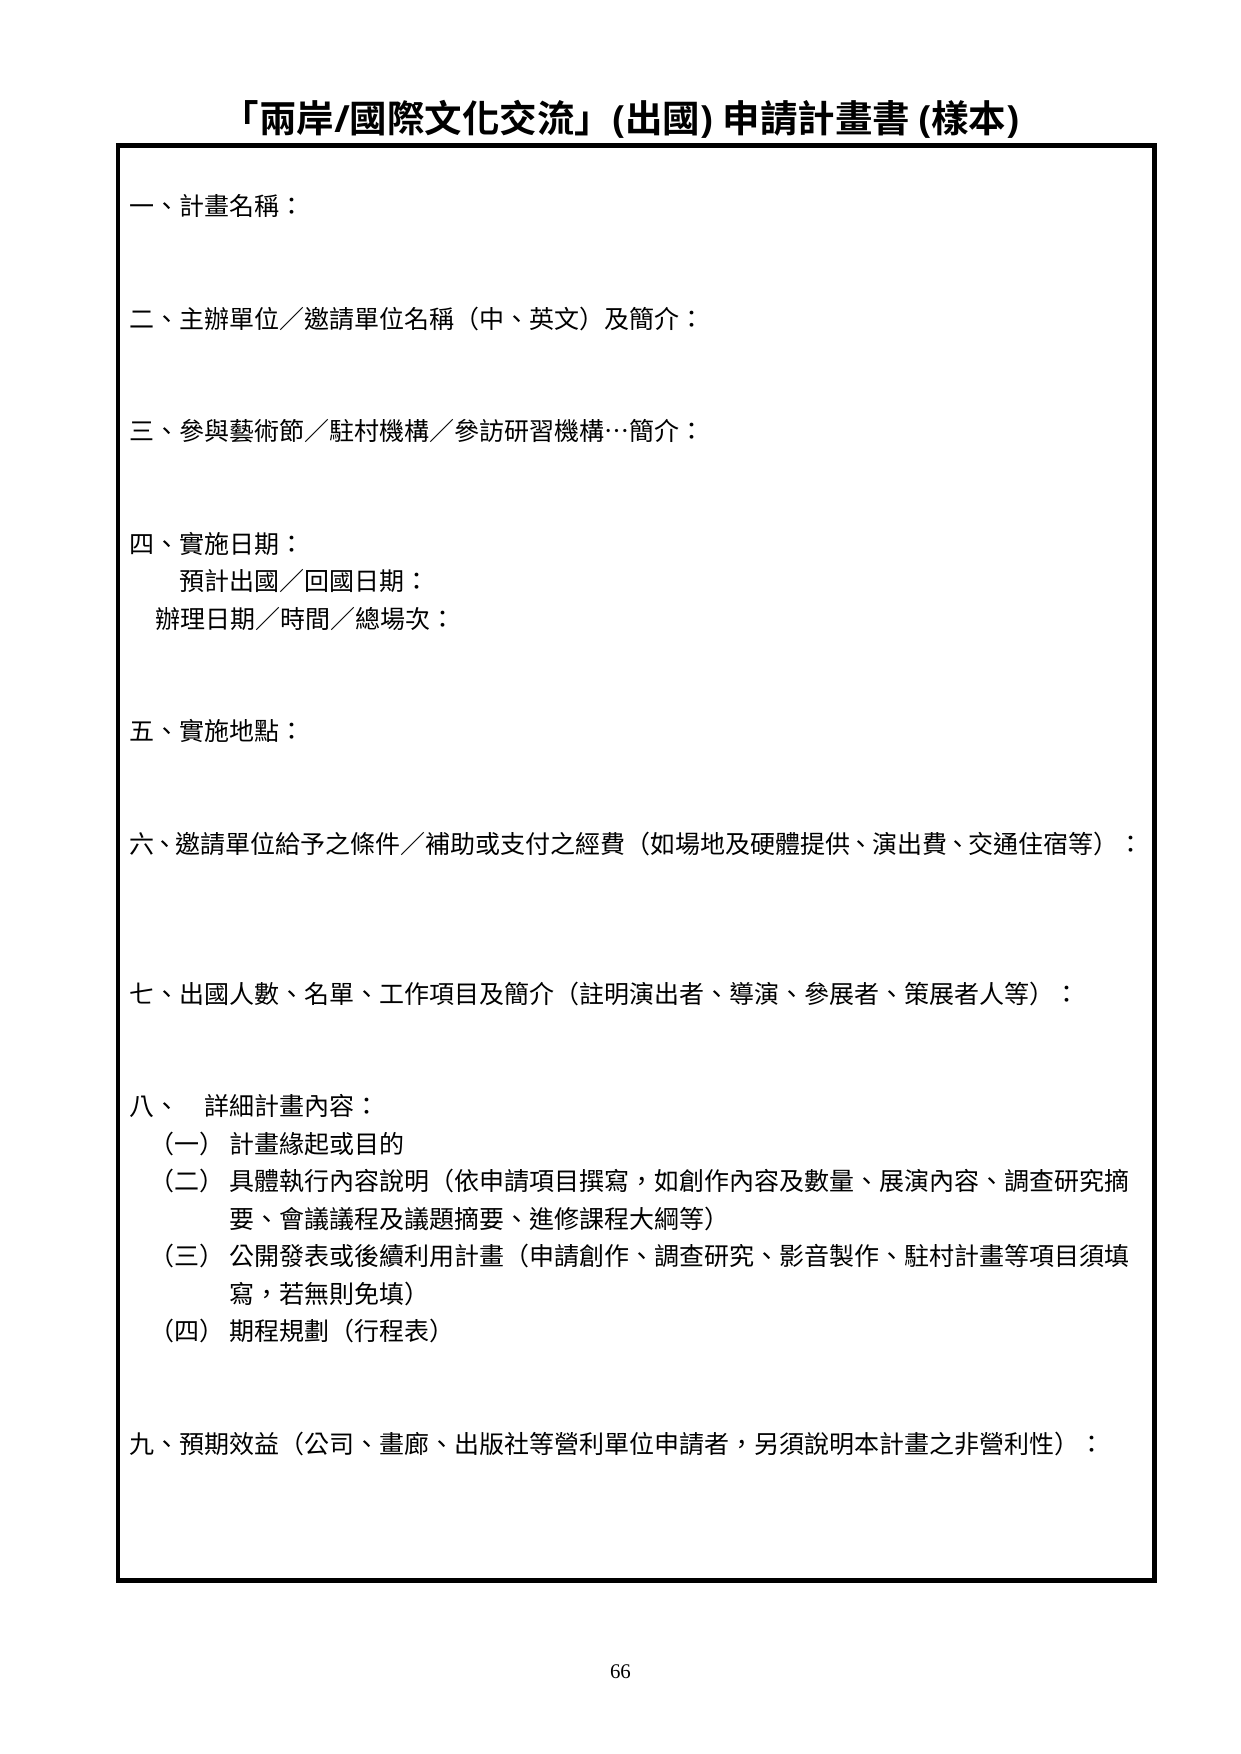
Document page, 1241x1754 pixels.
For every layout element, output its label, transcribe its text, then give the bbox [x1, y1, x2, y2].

text 「兩岸/國際文化交流」(出國) 申請計畫書 (樣本) [118, 89, 1122, 143]
table_header 一、計畫名稱： 二、主辦單位／邀請單位名稱（中、英文）及簡介： 三、參與藝術節／駐村機構／參訪研習機構…簡介： 四、實施日期： 預計出國／回國日期： 辦理日期／時間／總場次： 五、實施地點： 六、邀請單位給予之條件／補助或支付之經費（如場地及硬體提供、演出費、交通住宿等）： 七、出國人數、名單、工作項目及簡介（註明演出者、導演、參展者、策展者人等）： 詳細計畫內容： 計畫緣起或目的 具體執行內容說明（依申請項目撰寫，如創作內容及數量、展演內容、調查研究摘要、會議議程及議題摘要、進修課程大綱等） 公開發表或後續利用計畫（申請創作、調查研究、影音製作、駐村計畫等項目須填寫，若無則免填） 期程規劃（行程表） 九、預期效益（公司、畫廊、出版社等營利單位申請者，另須說明本計畫之非營利性）： [120, 148, 1152, 1578]
